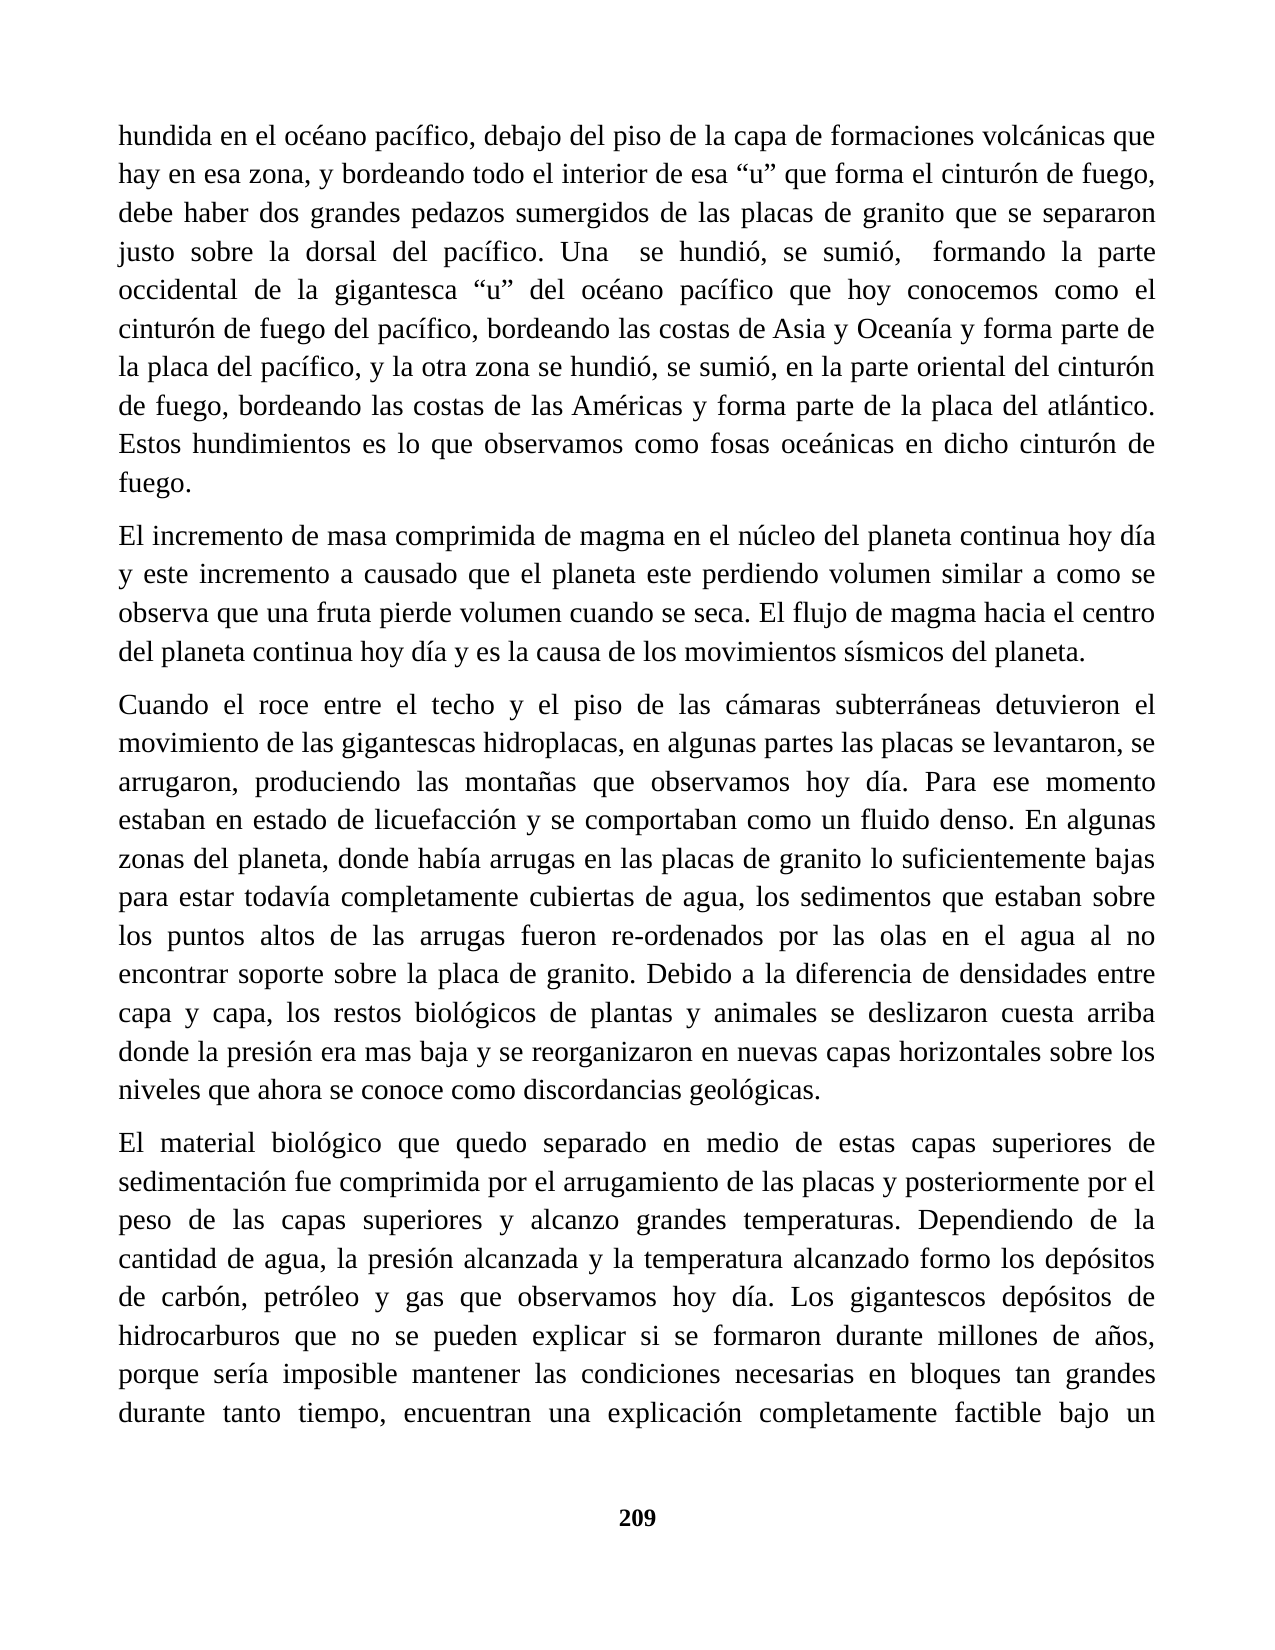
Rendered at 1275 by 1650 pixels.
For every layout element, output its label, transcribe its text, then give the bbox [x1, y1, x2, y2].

text hundida en el océano pacífico, debajo del piso de la capa de formaciones volcánicas que hay en esa zona, y bordeando todo el interior de esa “u” que forma el cinturón de fuego, debe haber dos grandes pedazos sumergidos de las placas de granito que se separaron justo sobre la dorsal del pacífico. Una se hundió, se sumió, formando la parte occidental de la gigantesca “u” del océano pacífico que hoy conocemos como el cinturón de fuego del pacífico, bordeando las costas de Asia y Oceanía y forma parte de la placa del pacífico, y la otra zona se hundió, se sumió, en la parte oriental del cinturón de fuego, bordeando las costas de las Américas y forma parte de la placa del atlántico. Estos hundimientos es lo que observamos como fosas oceánicas en dicho cinturón de fuego. [118, 118, 1157, 498]
text El incremento de masa comprimida de magma en el núcleo del planeta continua hoy día y este incremento a causado que el planeta este perdiendo volumen similar a como se observa que una fruta pierde volumen cuando se seca. El flujo de magma hacia el centro del planeta continua hoy día y es la causa de los movimientos sísmicos del planeta. [118, 518, 1157, 667]
text Cuando el roce entre el techo y el piso de las cámaras subterráneas detuvieron el movimiento de las gigantescas hidroplacas, en algunas partes las placas se levantaron, se arrugaron, produciendo las montañas que observamos hoy día. Para ese momento estaban en estado de licuefacción y se comportaban como un fluido denso. En algunas zonas del planeta, donde había arrugas en las placas de granito lo suficientemente bajas para estar todavía completamente cubiertas de agua, los sedimentos que estaban sobre los puntos altos de las arrugas fueron re-ordenados por las olas en el agua al no encontrar soporte sobre la placa de granito. Debido a la diferencia de densidades entre capa y capa, los restos biológicos de plantas y animales se deslizaron cuesta arriba donde la presión era mas baja y se reorganizaron en nuevas capas horizontales sobre los niveles que ahora se conoce como discordancias geológicas. [118, 687, 1157, 1106]
text El material biológico que quedo separado en medio de estas capas superiores de sedimentación fue comprimida por el arrugamiento de las placas y posteriormente por el peso de las capas superiores y alcanzo grandes temperaturas. Dependiendo de la cantidad de agua, la presión alcanzada y la temperatura alcanzado formo los depósitos de carbón, petróleo y gas que observamos hoy día. Los gigantescos depósitos de hidrocarburos que no se pueden explicar si se formaron durante millones de años, porque sería imposible mantener las condiciones necesarias en bloques tan grandes durante tanto tiempo, encuentran una explicación completamente factible bajo un [118, 1125, 1157, 1429]
